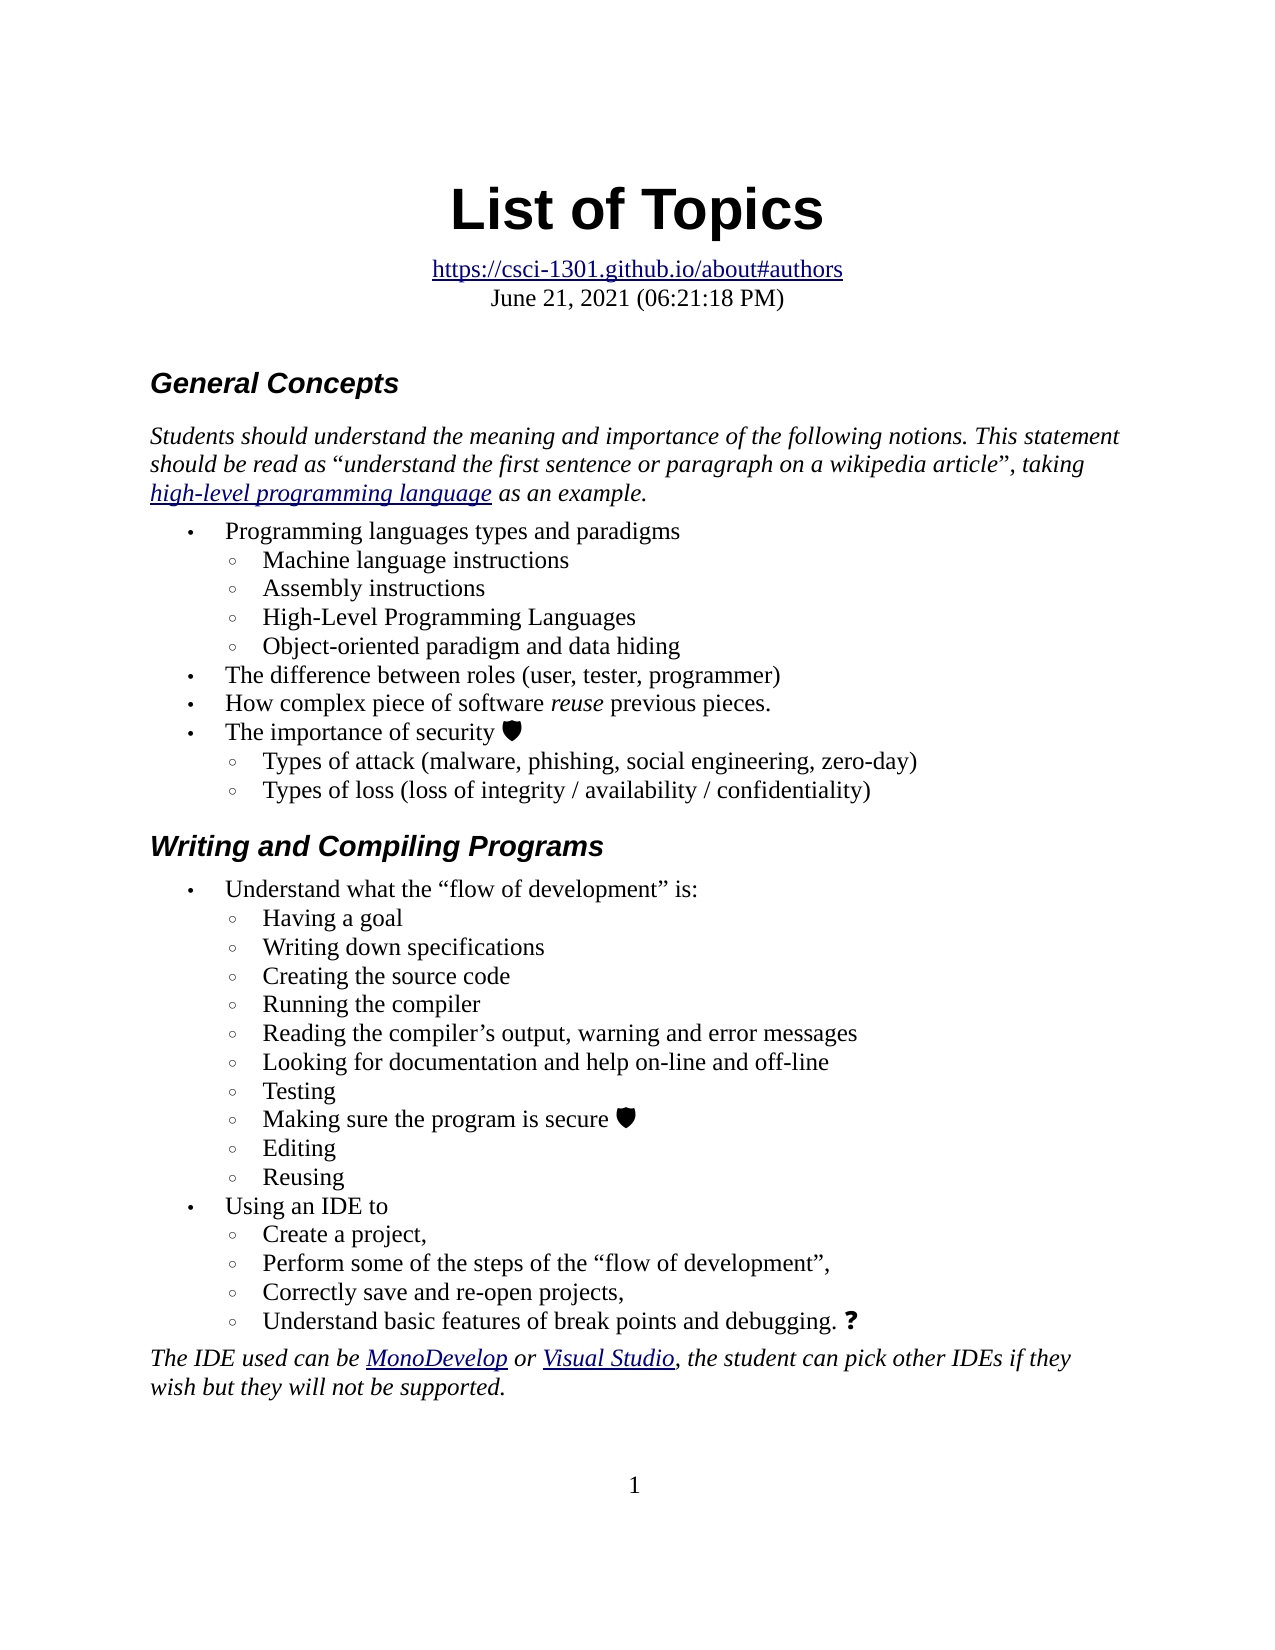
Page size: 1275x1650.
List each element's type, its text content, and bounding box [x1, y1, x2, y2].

list Making sure the program is secure 🛡️ [225, 1104, 1125, 1133]
list Object-oriented paradigm and data hiding [225, 631, 1125, 660]
list Reusing [225, 1162, 1125, 1191]
list Testing [225, 1076, 1125, 1104]
subtitle General Concepts [150, 366, 1125, 399]
list Running the compiler [225, 989, 1125, 1018]
list How complex piece of software reuse previous pieces. [187, 688, 1125, 717]
list Creating the source code [225, 961, 1125, 989]
list Programming languages types and paradigms [187, 516, 1125, 545]
list Having a goal [225, 903, 1125, 932]
list Machine language instructions [225, 545, 1125, 573]
list Writing down specifications [225, 932, 1125, 961]
title List of Topics [150, 175, 1125, 242]
list Reading the compiler’s output, warning and error messages [225, 1018, 1125, 1047]
subtitle Writing and Compiling Programs [150, 828, 1125, 862]
list The importance of security 🛡️ [187, 717, 1125, 746]
text The IDE used can be MonoDevelop or Visual Studio, the student can pick other IDEs if they wish but they will not be supported. [150, 1343, 1125, 1401]
text https://csci-1301.github.io/about#authors [150, 254, 1125, 283]
list Editing [225, 1133, 1125, 1162]
list Understand basic features of break points and debugging. ❓ [225, 1306, 1125, 1334]
list Understand what the “flow of development” is: [187, 874, 1125, 903]
list Perform some of the steps of the “flow of development”, [225, 1248, 1125, 1277]
list Types of loss (loss of integrity / availability / confidentiality) [225, 775, 1125, 803]
list Create a project, [225, 1219, 1125, 1248]
list Looking for documentation and help on-line and off-line [225, 1047, 1125, 1076]
list Using an IDE to [187, 1191, 1125, 1219]
list Correctly save and re-open projects, [225, 1277, 1125, 1306]
list Assembly instructions [225, 573, 1125, 602]
list The difference between roles (user, tester, programmer) [187, 660, 1125, 688]
list Types of attack (malware, phishing, social engineering, zero-day) [225, 746, 1125, 775]
list High-Level Programming Languages [225, 602, 1125, 631]
text June 21, 2021 (06:21:18 PM) [150, 283, 1125, 312]
text Students should understand the meaning and importance of the following notions. This statement should be read as “understand the first sentence or paragraph on a wikipedia article”, taking high-level programming language as an example. [150, 421, 1125, 507]
